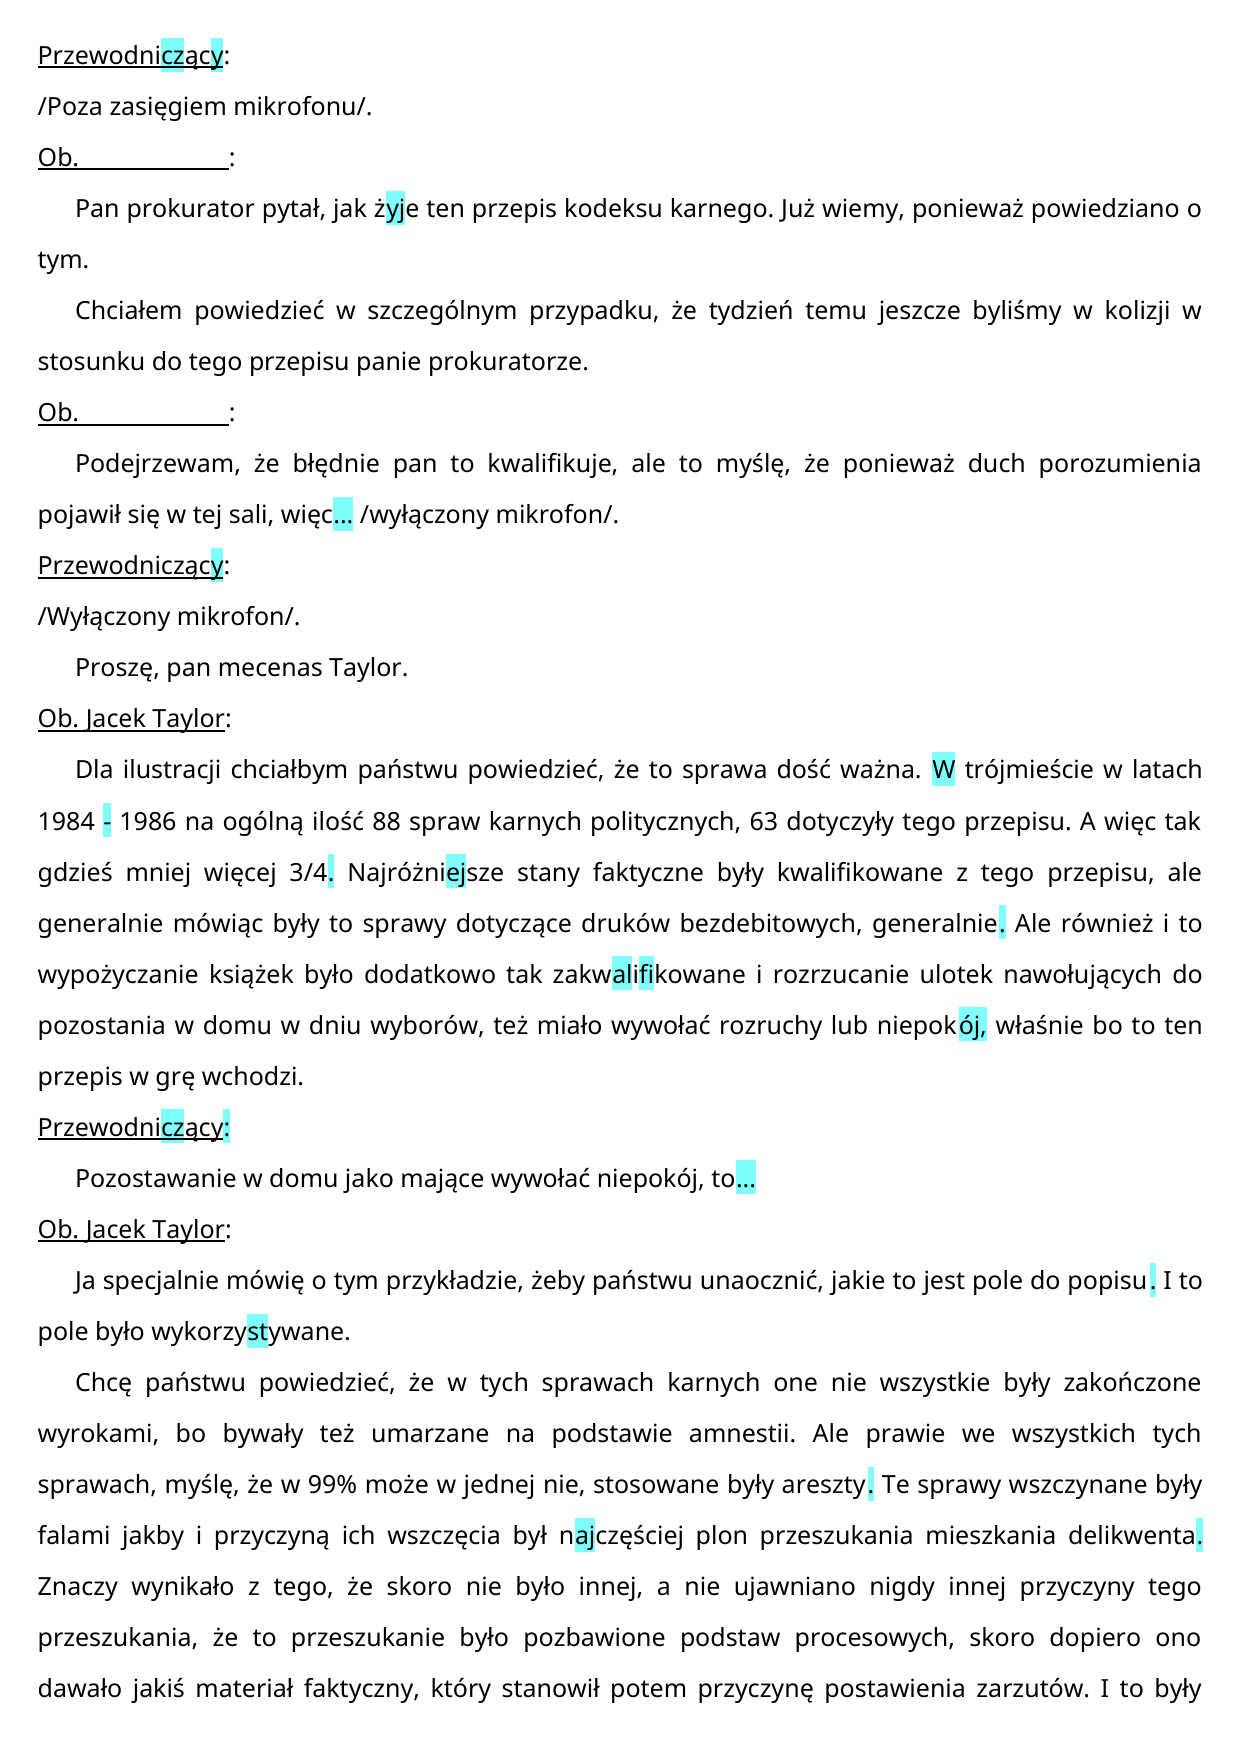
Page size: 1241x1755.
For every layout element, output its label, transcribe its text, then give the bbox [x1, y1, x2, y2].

text /Poza zasięgiem mikrofonu/. [37, 88, 1203, 123]
text Ob. Jacek Taylor: [37, 1211, 1203, 1246]
text Przewodniczący: [37, 1109, 1203, 1143]
text Ja specjalnie mówię o tym przykładzie, żeby państwu unaocznić, jakie to jest pole do popisu. I to pole było wykorzystywane. [37, 1262, 1203, 1348]
text Ob. : [37, 139, 1203, 174]
text Ob. Jacek Taylor: [37, 701, 1203, 735]
text Pozostawanie w domu jako mające wywołać niepokój, to... [37, 1160, 1203, 1194]
text Przewodniczący: [37, 37, 1203, 72]
text Pan prokurator pytał, jak żyje ten przepis kodeksu karnego. Już wiemy, ponieważ powiedziano o tym. [37, 191, 1203, 276]
text Ob. : [37, 395, 1203, 429]
text Dla ilustracji chciałbym państwu powiedzieć, że to sprawa dość ważna. W trójmieście w latach 1984 - 1986 na ogólną ilość 88 spraw karnych politycznych, 63 dotyczyły tego przepisu. A więc tak gdzieś mniej więcej 3/4. Najróżniejsze stany faktyczne były kwalifikowane z tego przepisu, ale generalnie mówiąc były to sprawy dotyczące druków bezdebitowych, generalnie. Ale również i to wypożyczanie książek było dodatkowo tak zakwalifikowane i rozrzucanie ulotek nawołujących do pozostania w domu w dniu wyborów, też miało wywołać rozruchy lub niepokój, właśnie bo to ten przepis w grę wchodzi. [37, 752, 1203, 1092]
text Chcę państwu powiedzieć, że w tych sprawach karnych one nie wszystkie były zakończone wyrokami, bo bywały też umarzane na podstawie amnestii. Ale prawie we wszystkich tych sprawach, myślę, że w 99% może w jednej nie, stosowane były areszty. Te sprawy wszczynane były falami jakby i przyczyną ich wszczęcia był najczęściej plon przeszukania mieszkania delikwenta. Znaczy wynikało z tego, że skoro nie było innej, a nie ujawniano nigdy innej przyczyny tego przeszukania, że to przeszukanie było pozbawione podstaw procesowych, skoro dopiero ono dawało jakiś materiał faktyczny, który stanowił potem przyczynę postawienia zarzutów. I to były [37, 1364, 1203, 1705]
text Chciałem powiedzieć w szczególnym przypadku, że tydzień temu jeszcze byliśmy w kolizji w stosunku do tego przepisu panie prokuratorze. [37, 293, 1203, 378]
text Proszę, pan mecenas Taylor. [37, 650, 1203, 684]
text Podejrzewam, że błędnie pan to kwalifikuje, ale to myślę, że ponieważ duch porozumienia pojawił się w tej sali, więc... /wyłączony mikrofon/. [37, 446, 1203, 531]
text Przewodniczący: [37, 548, 1203, 582]
text /Wyłączony mikrofon/. [37, 599, 1203, 633]
